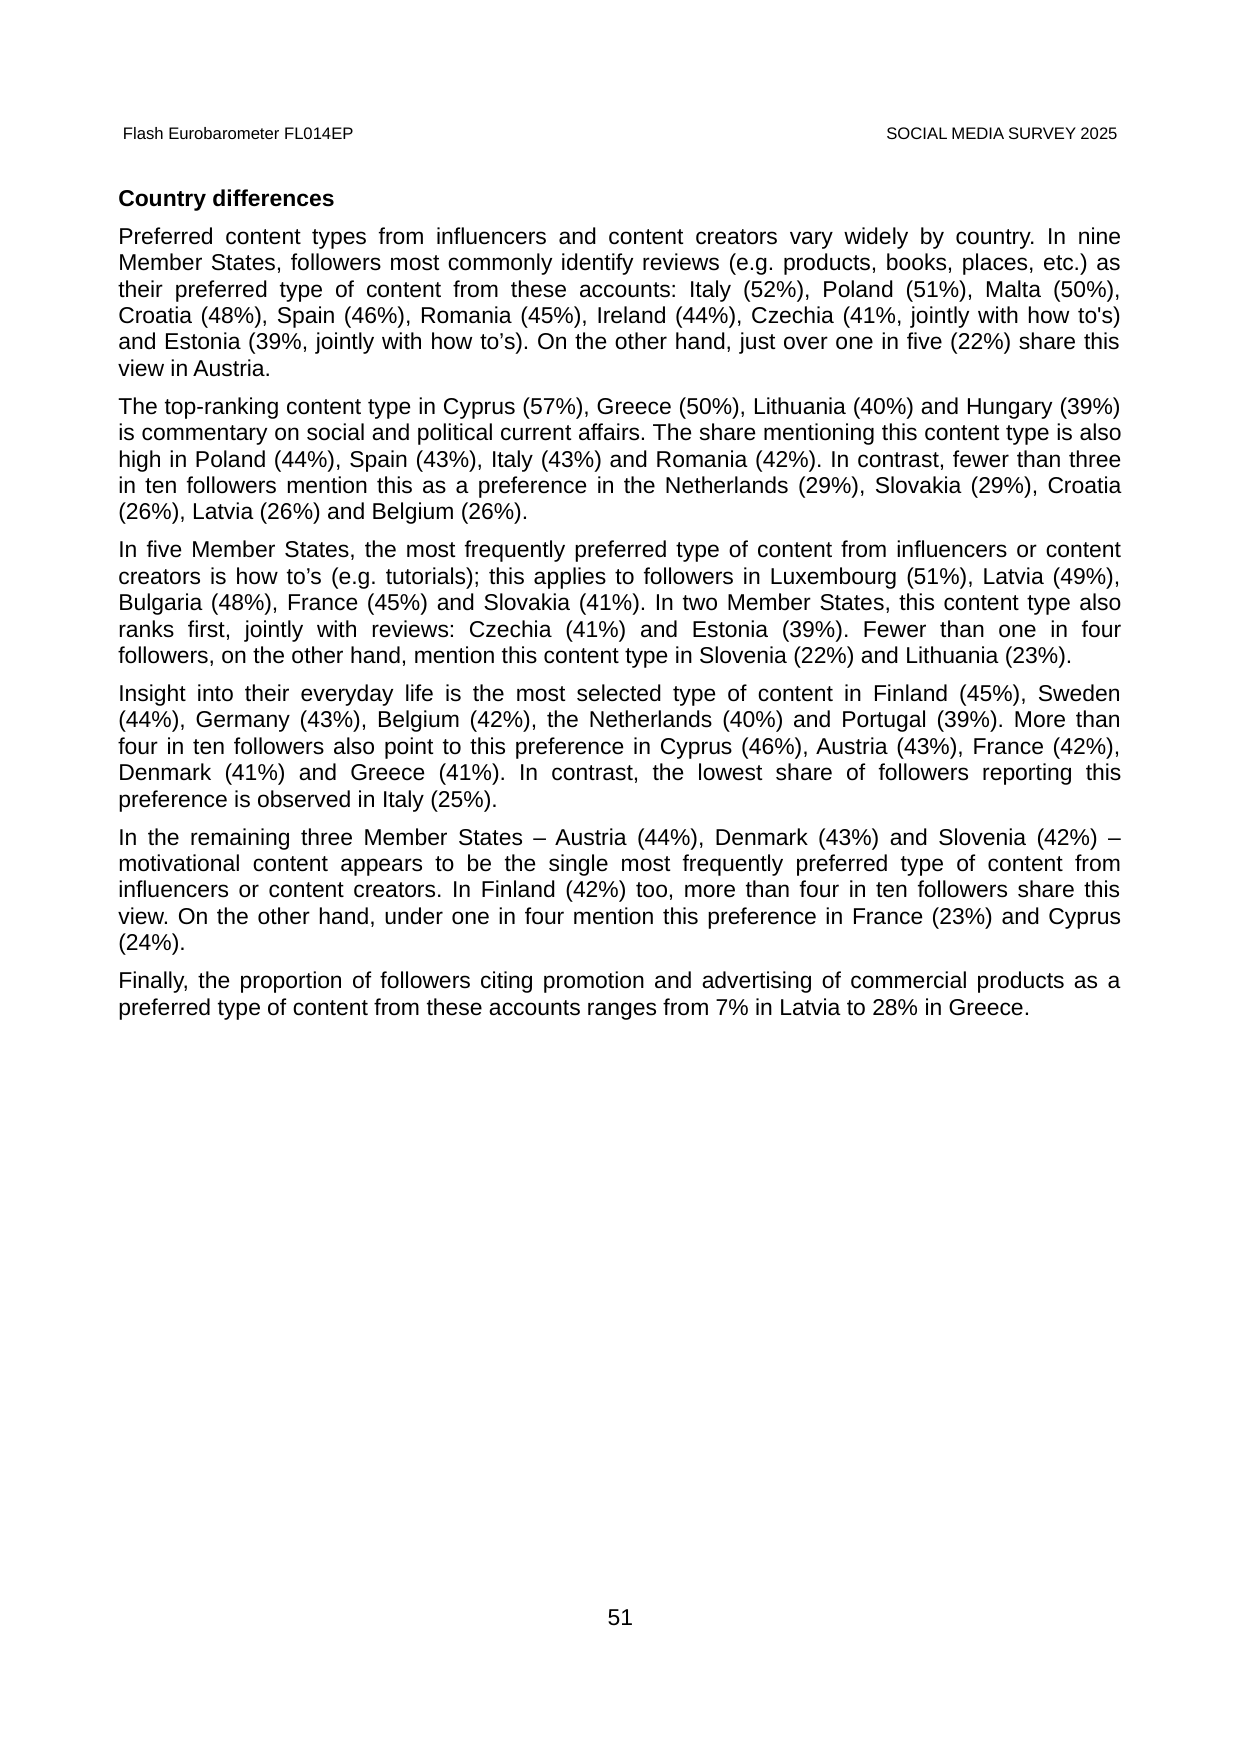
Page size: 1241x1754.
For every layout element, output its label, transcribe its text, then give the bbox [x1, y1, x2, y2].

text Finally, the proportion of followers citing promotion and advertising of commercial products as a preferred type of content from these accounts ranges from 7% in Latvia to 28% in Greece. [118, 967, 1122, 1020]
text Insight into their everyday life is the most selected type of content in Finland (45%), Sweden (44%), Germany (43%), Belgium (42%), the Netherlands (40%) and Portugal (39%). More than four in ten followers also point to this preference in Cyprus (46%), Austria (43%), France (42%), Denmark (41%) and Greece (41%). In contrast, the lowest share of followers reporting this preference is observed in Italy (25%). [118, 680, 1122, 812]
text Preferred content types from influencers and content creators vary widely by country. In nine Member States, followers most commonly identify reviews (e.g. products, books, places, etc.) as their preferred type of content from these accounts: Italy (52%), Poland (51%), Malta (50%), Croatia (48%), Spain (46%), Romania (45%), Ireland (44%), Czechia (41%, jointly with how to's) and Estonia (39%, jointly with how to’s). On the other hand, just over one in five (22%) share this view in Austria. [118, 223, 1122, 381]
text In five Member States, the most frequently preferred type of content from influencers or content creators is how to’s (e.g. tutorials); this applies to followers in Luxembourg (51%), Latvia (49%), Bulgaria (48%), France (45%) and Slovakia (41%). In two Member States, this content type also ranks first, jointly with reviews: Czechia (41%) and Estonia (39%). Fewer than one in four followers, on the other hand, mention this content type in Slovenia (22%) and Lithuania (23%). [118, 536, 1122, 668]
text The top-ranking content type in Cyprus (57%), Greece (50%), Lithuania (40%) and Hungary (39%) is commentary on social and political current affairs. The share mentioning this content type is also high in Poland (44%), Spain (43%), Italy (43%) and Romania (42%). In contrast, fewer than three in ten followers mention this as a preference in the Netherlands (29%), Slovakia (29%), Croatia (26%), Latvia (26%) and Belgium (26%). [118, 393, 1122, 524]
text In the remaining three Member States – Austria (44%), Denmark (43%) and Slovenia (42%) – motivational content appears to be the single most frequently preferred type of content from influencers or content creators. In Finland (42%) too, more than four in ten followers share this view. On the other hand, under one in four mention this preference in France (23%) and Cyprus (24%). [118, 824, 1122, 956]
text Country differences [118, 184, 1122, 211]
